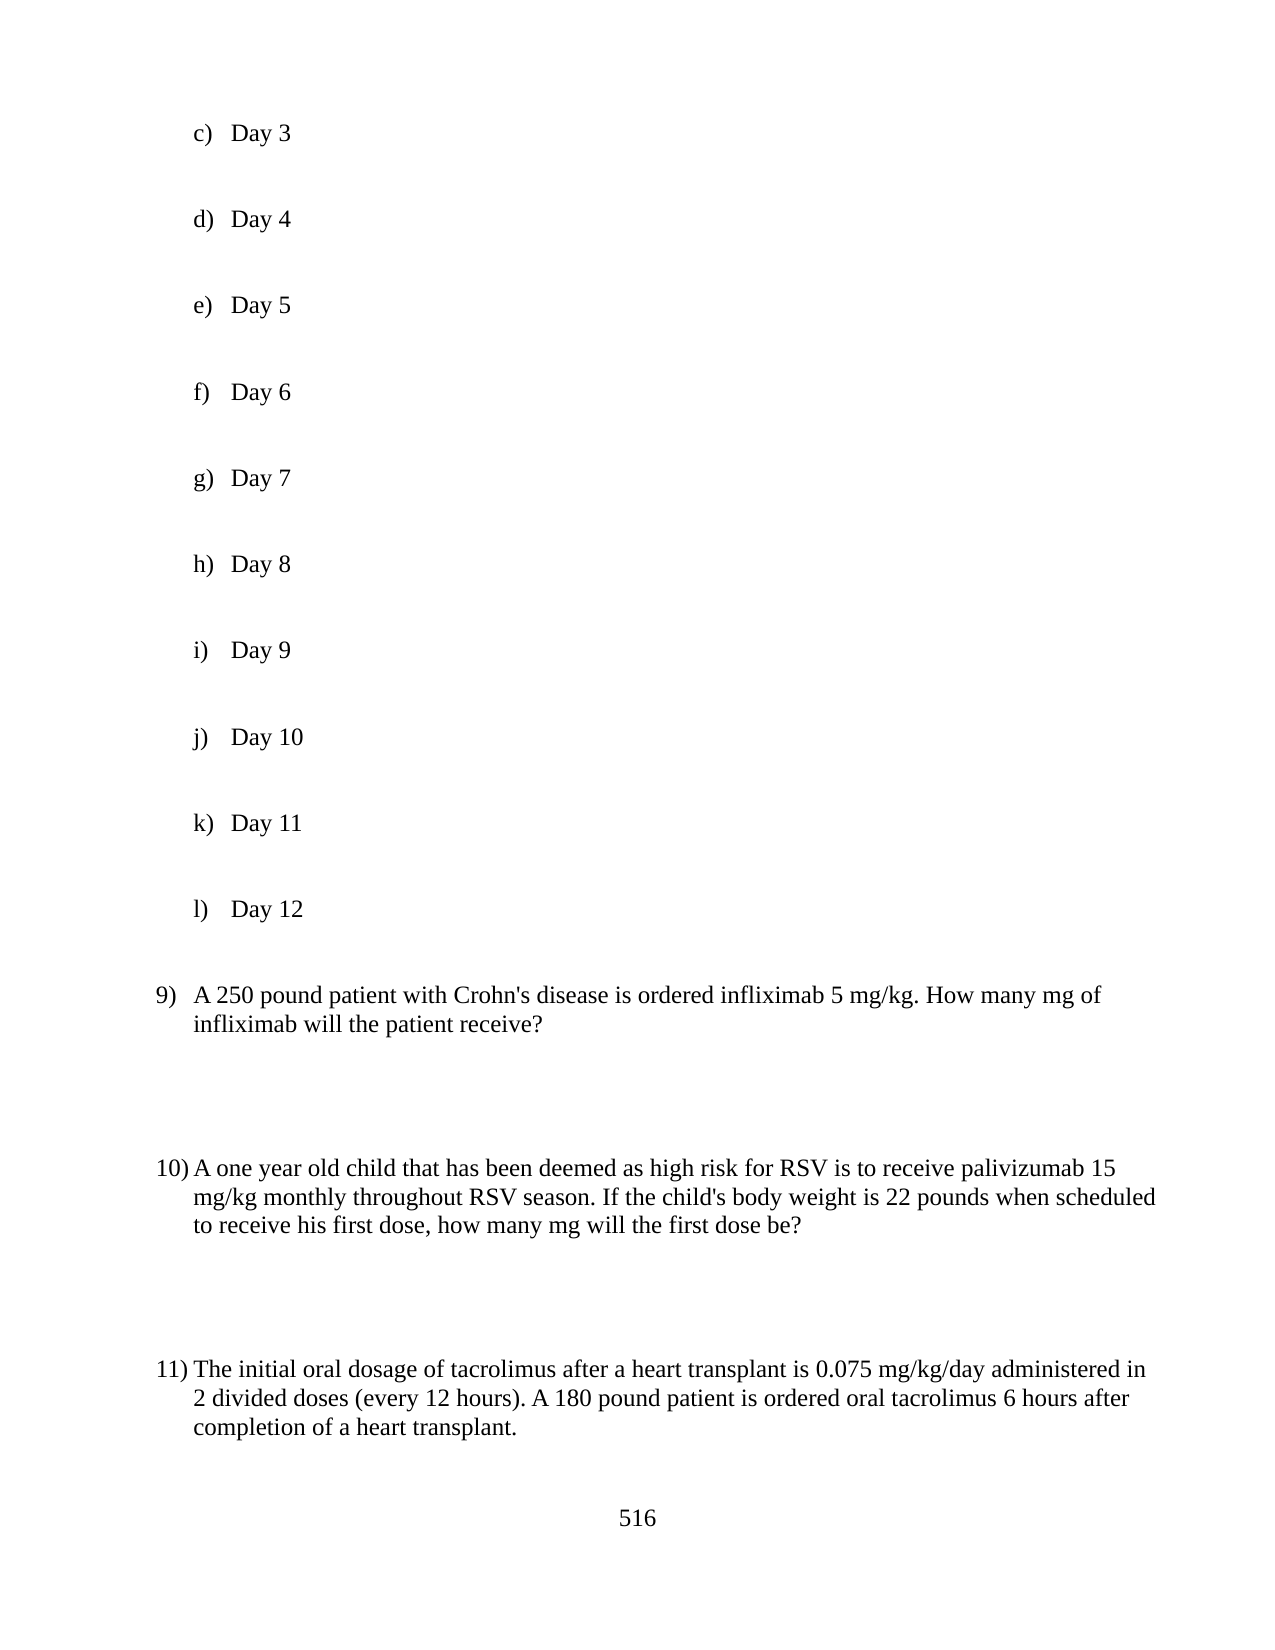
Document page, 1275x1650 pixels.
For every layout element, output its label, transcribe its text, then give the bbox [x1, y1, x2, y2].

list Day 9 [193, 636, 1157, 664]
list Day 3 [193, 118, 1157, 147]
list A 250 pound patient with Crohn's disease is ordered infliximab 5 mg/kg. How many mg of infliximab will the patient receive? [156, 981, 1157, 1038]
list The initial oral dosage of tacrolimus after a heart transplant is 0.075 mg/kg/day administered in 2 divided doses (every 12 hours). A 180 pound patient is ordered oral tacrolimus 6 hours after completion of a heart transplant. [156, 1354, 1157, 1441]
list Day 8 [193, 549, 1157, 578]
list Day 5 [193, 291, 1157, 319]
list Day 10 [193, 722, 1157, 751]
list Day 11 [193, 808, 1157, 837]
list Day 4 [193, 204, 1157, 233]
list Day 6 [193, 377, 1157, 406]
list Day 12 [193, 894, 1157, 923]
list A one year old child that has been deemed as high risk for RSV is to receive palivizumab 15 mg/kg monthly throughout RSV season. If the child's body weight is 22 pounds when scheduled to receive his first dose, how many mg will the first dose be? [156, 1153, 1157, 1239]
list Day 7 [193, 463, 1157, 492]
